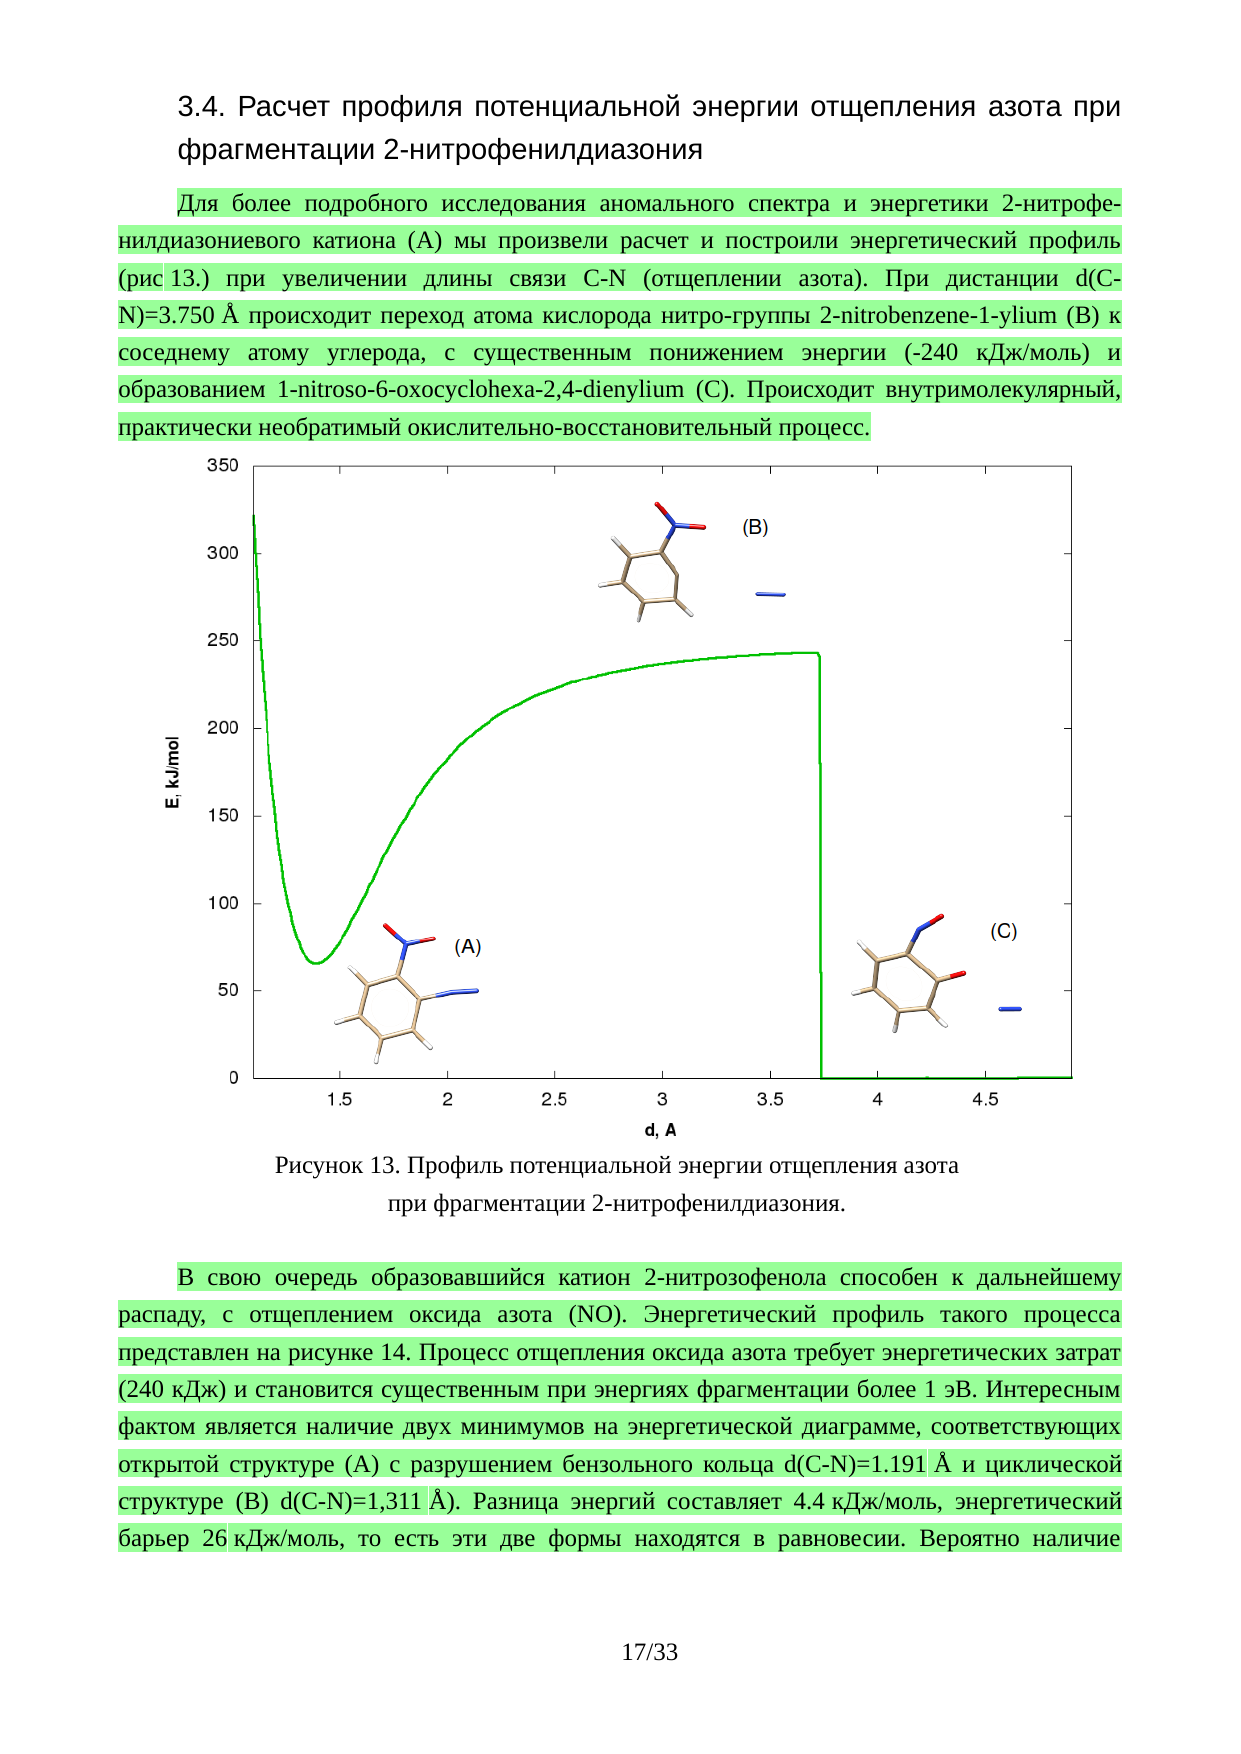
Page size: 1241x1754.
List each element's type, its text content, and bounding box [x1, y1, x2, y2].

picture [156, 449, 1084, 1142]
text Для более подробного исследования аномального спектра и энергетики 2-нитрофе-нилдиазониевого катиона (A) мы произвели расчет и построили энергетический профиль (рис 13.) при увеличении длины связи C-N (отщеплении азота). При дистанции d(C-N)=3.750 Å происходит переход атома кислорода нитро-группы 2-nitrobenzene-1-ylium (B) к соседнему атому углерода, с существенным понижением энергии (-240 кДж/моль) и образованием 1-nitroso-6-oxocyclohexa-2,4-dienylium (C). Происходит внутримолекулярный, практически необратимый окислительно-восстановительный процесс. [118, 188, 1122, 441]
text В свою очередь образовавшийся катион 2-нитрозофенола способен к дальнейшему распаду, с отщеплением оксида азота (NO). Энергетический профиль такого процесса представлен на рисунке 14. Процесс отщепления оксида азота требует энергетических затрат (240 кДж) и становится существенным при энергиях фрагментации более 1 эВ. Интересным фактом является наличие двух минимумов на энергетической диаграмме, соответствующих открытой структуре (А) с разрушением бензольного кольца d(C-N)=1.191 Å и циклической структуре (B) d(C-N)=1,311 Å). Разница энергий составляет 4.4 кДж/моль, энергетический барьер 26 кДж/моль, то есть эти две формы находятся в равновесии. Вероятно наличие [118, 1262, 1122, 1552]
subtitle 3.4. Расчет профиля потенциальной энергии отщепления азота при фрагментации 2-нитрофенилдиазония [177, 88, 1122, 166]
text Рисунок 13. Профиль потенциальной энергии отщепления азота [118, 1150, 1122, 1179]
text при фрагментации 2-нитрофенилдиазония. [118, 1188, 1122, 1216]
